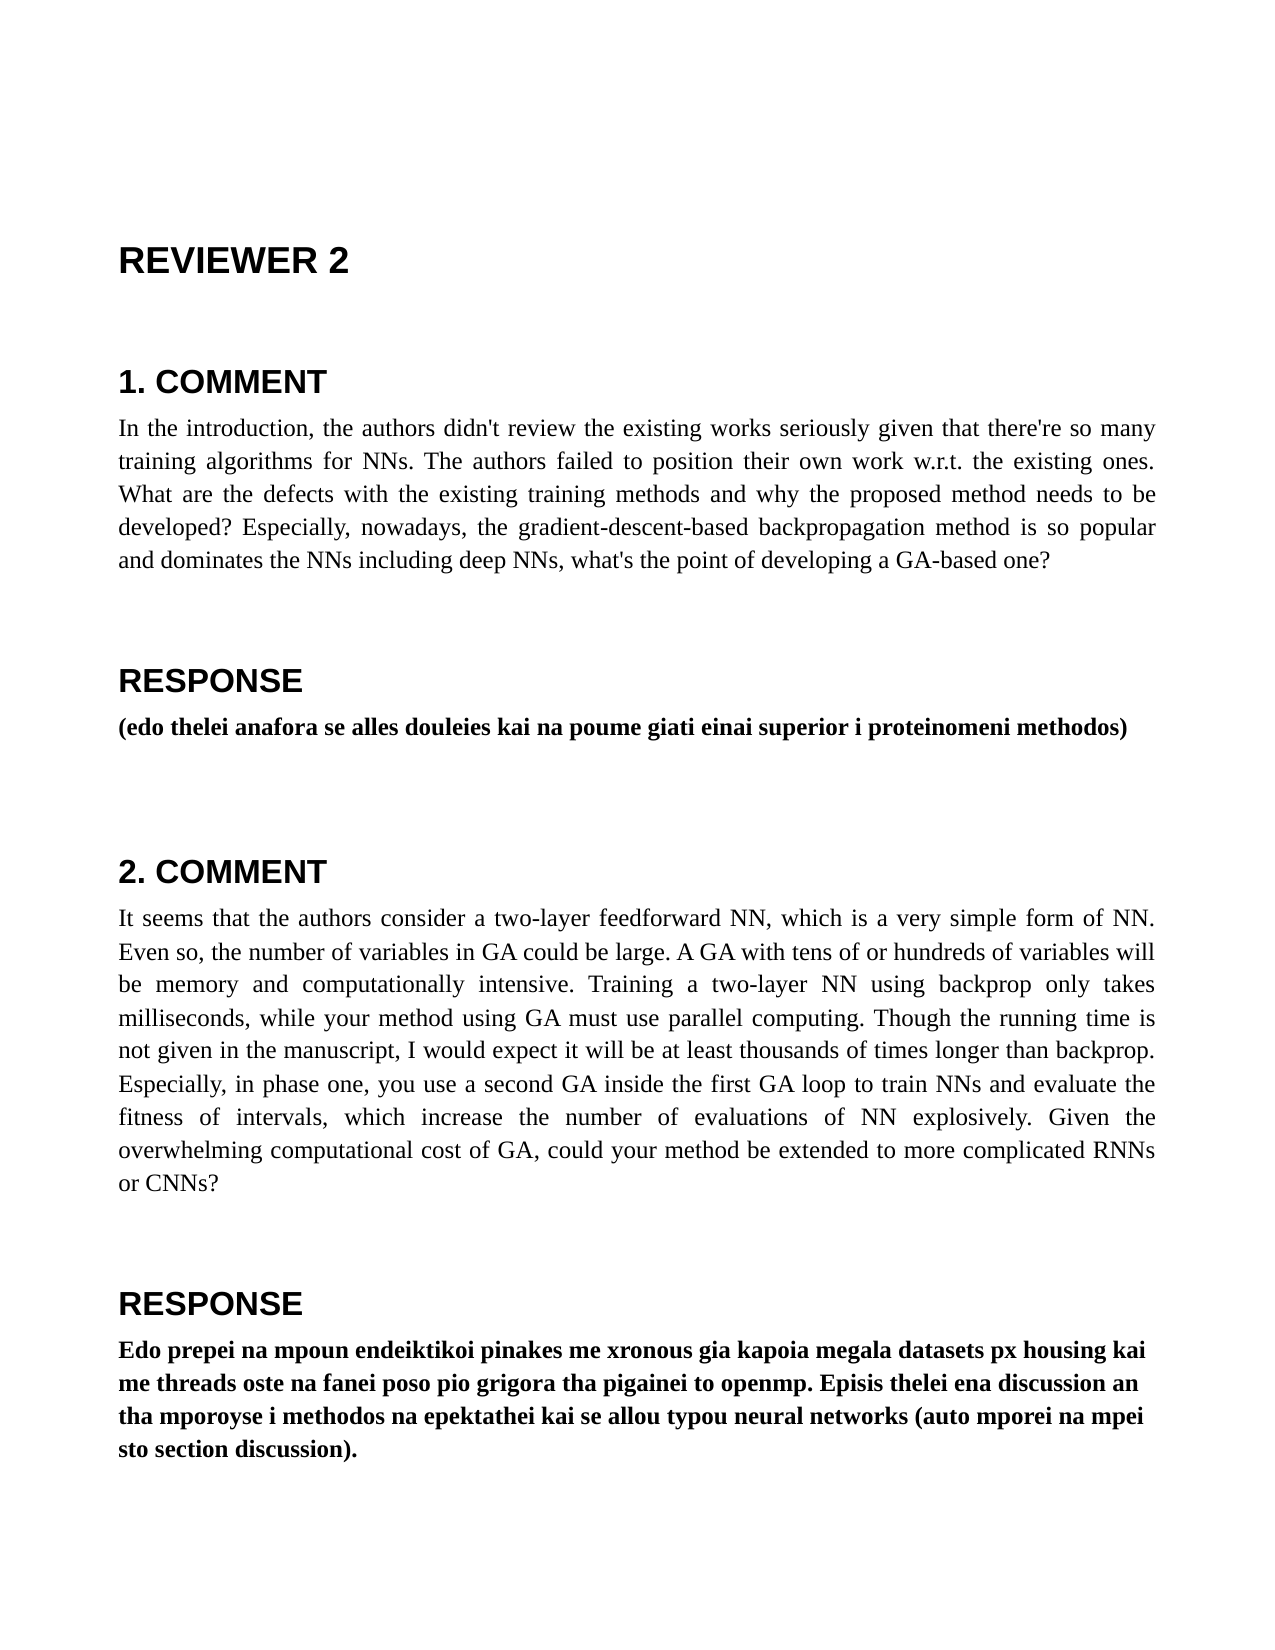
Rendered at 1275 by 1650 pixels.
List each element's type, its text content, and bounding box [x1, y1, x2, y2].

text It seems that the authors consider a two-layer feedforward NN, which is a very simple form of NN. Even so, the number of variables in GA could be large. A GA with tens of or hundreds of variables will be memory and computationally intensive. Training a two-layer NN using backprop only takes milliseconds, while your method using GA must use parallel computing. Though the running time is not given in the manuscript, I would expect it will be at least thousands of times longer than backprop. Especially, in phase one, you use a second GA inside the first GA loop to train NNs and evaluate the fitness of intervals, which increase the number of evaluations of NN explosively. Given the overwhelming computational cost of GA, could your method be extended to more complicated RNNs or CNNs? [118, 903, 1157, 1196]
subtitle REVIEWER 2 [118, 238, 1157, 281]
text Edo prepei na mpoun endeiktikoi pinakes me xronous gia kapoia megala datasets px housing kai me threads oste na fanei poso pio grigora tha pigainei to openmp. Episis thelei ena discussion an tha mporoyse i methodos na epektathei kai se allou typou neural networks (auto mporei na mpei sto section discussion). [118, 1335, 1157, 1462]
subtitle RESPONSE [118, 1284, 1157, 1322]
subtitle RESPONSE [118, 661, 1157, 700]
text (edo thelei anafora se alles douleies kai na poume giati einai superior i proteinomeni methodos) [118, 712, 1157, 741]
subtitle 1. COMMENT [118, 362, 1157, 401]
subtitle 2. COMMENT [118, 853, 1157, 891]
text In the introduction, the authors didn't review the existing works seriously given that there're so many training algorithms for NNs. The authors failed to position their own work w.r.t. the existing ones. What are the defects with the existing training methods and why the proposed method needs to be developed? Especially, nowadays, the gradient-descent-based backpropagation method is so popular and dominates the NNs including deep NNs, what's the point of developing a GA-based one? [118, 413, 1157, 574]
